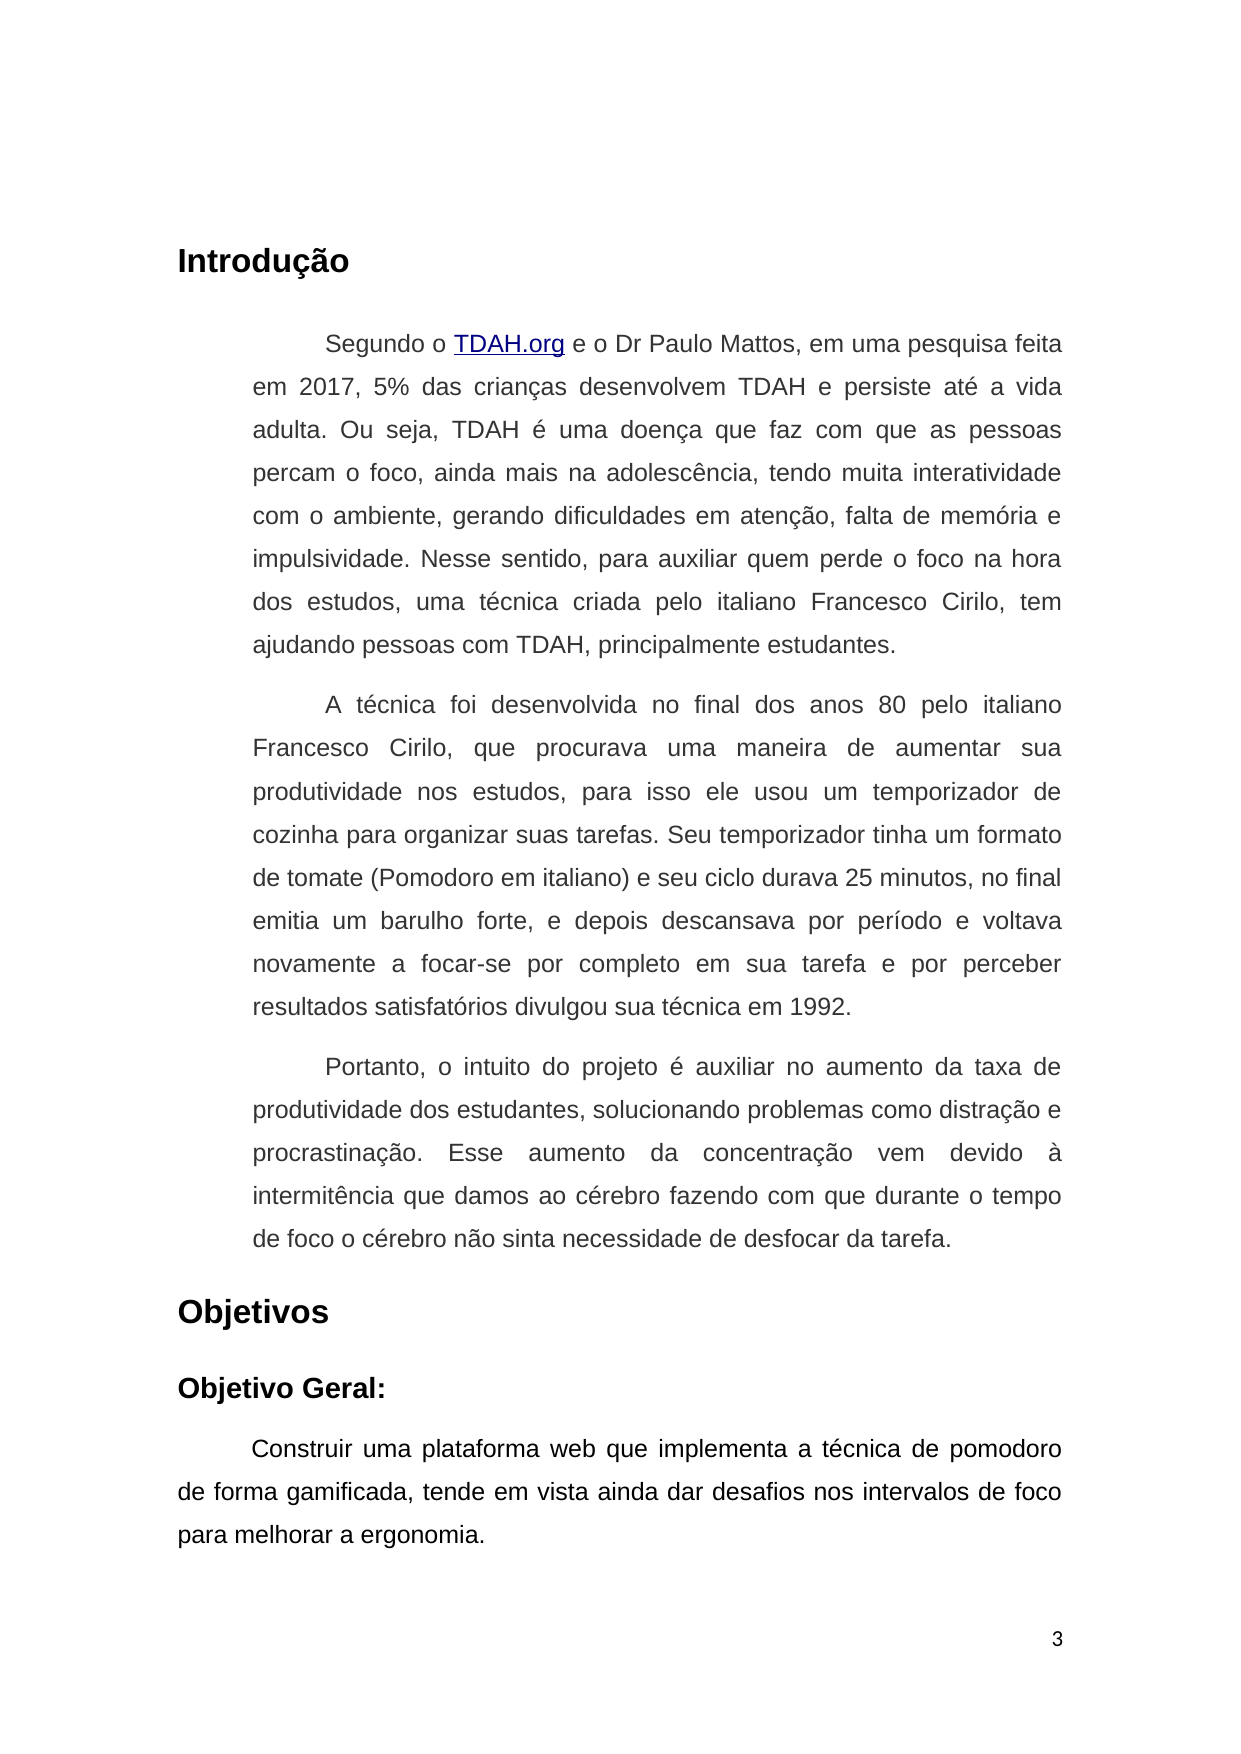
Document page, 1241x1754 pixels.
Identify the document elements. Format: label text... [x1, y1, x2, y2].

subtitle Objetivo Geral: [177, 1371, 1063, 1404]
text A técnica foi desenvolvida no final dos anos 80 pelo italiano Francesco Cirilo, que procurava uma maneira de aumentar sua produtividade nos estudos, para isso ele usou um temporizador de cozinha para organizar suas tarefas. Seu temporizador tinha um formato de tomate (Pomodoro em italiano) e seu ciclo durava 25 minutos, no final emitia um barulho forte, e depois descansava por período e voltava novamente a focar-se por completo em sua tarefa e por perceber resultados satisfatórios divulgou sua técnica em 1992. [252, 690, 1063, 1021]
text Segundo o TDAH.org e o Dr Paulo Mattos, em uma pesquisa feita em 2017, 5% das crianças desenvolvem TDAH e persiste até a vida adulta. Ou seja, TDAH é uma doença que faz com que as pessoas percam o foco, ainda mais na adolescência, tendo muita interatividade com o ambiente, gerando dificuldades em atenção, falta de memória e impulsividade. Nesse sentido, para auxiliar quem perde o foco na hora dos estudos, uma técnica criada pelo italiano Francesco Cirilo, tem ajudando pessoas com TDAH, principalmente estudantes. [252, 329, 1063, 659]
subtitle Objetivos [177, 1293, 1063, 1331]
text Construir uma plataforma web que implementa a técnica de pomodoro de forma gamificada, tende em vista ainda dar desafios nos intervalos de foco para melhorar a ergonomia. [177, 1434, 1063, 1549]
text Portanto, o intuito do projeto é auxiliar no aumento da taxa de produtividade dos estudantes, solucionando problemas como distração e procrastinação. Esse aumento da concentração vem devido à intermitência que damos ao cérebro fazendo com que durante o tempo de foco o cérebro não sinta necessidade de desfocar da tarefa. [252, 1052, 1063, 1253]
subtitle Introdução [177, 241, 1063, 279]
